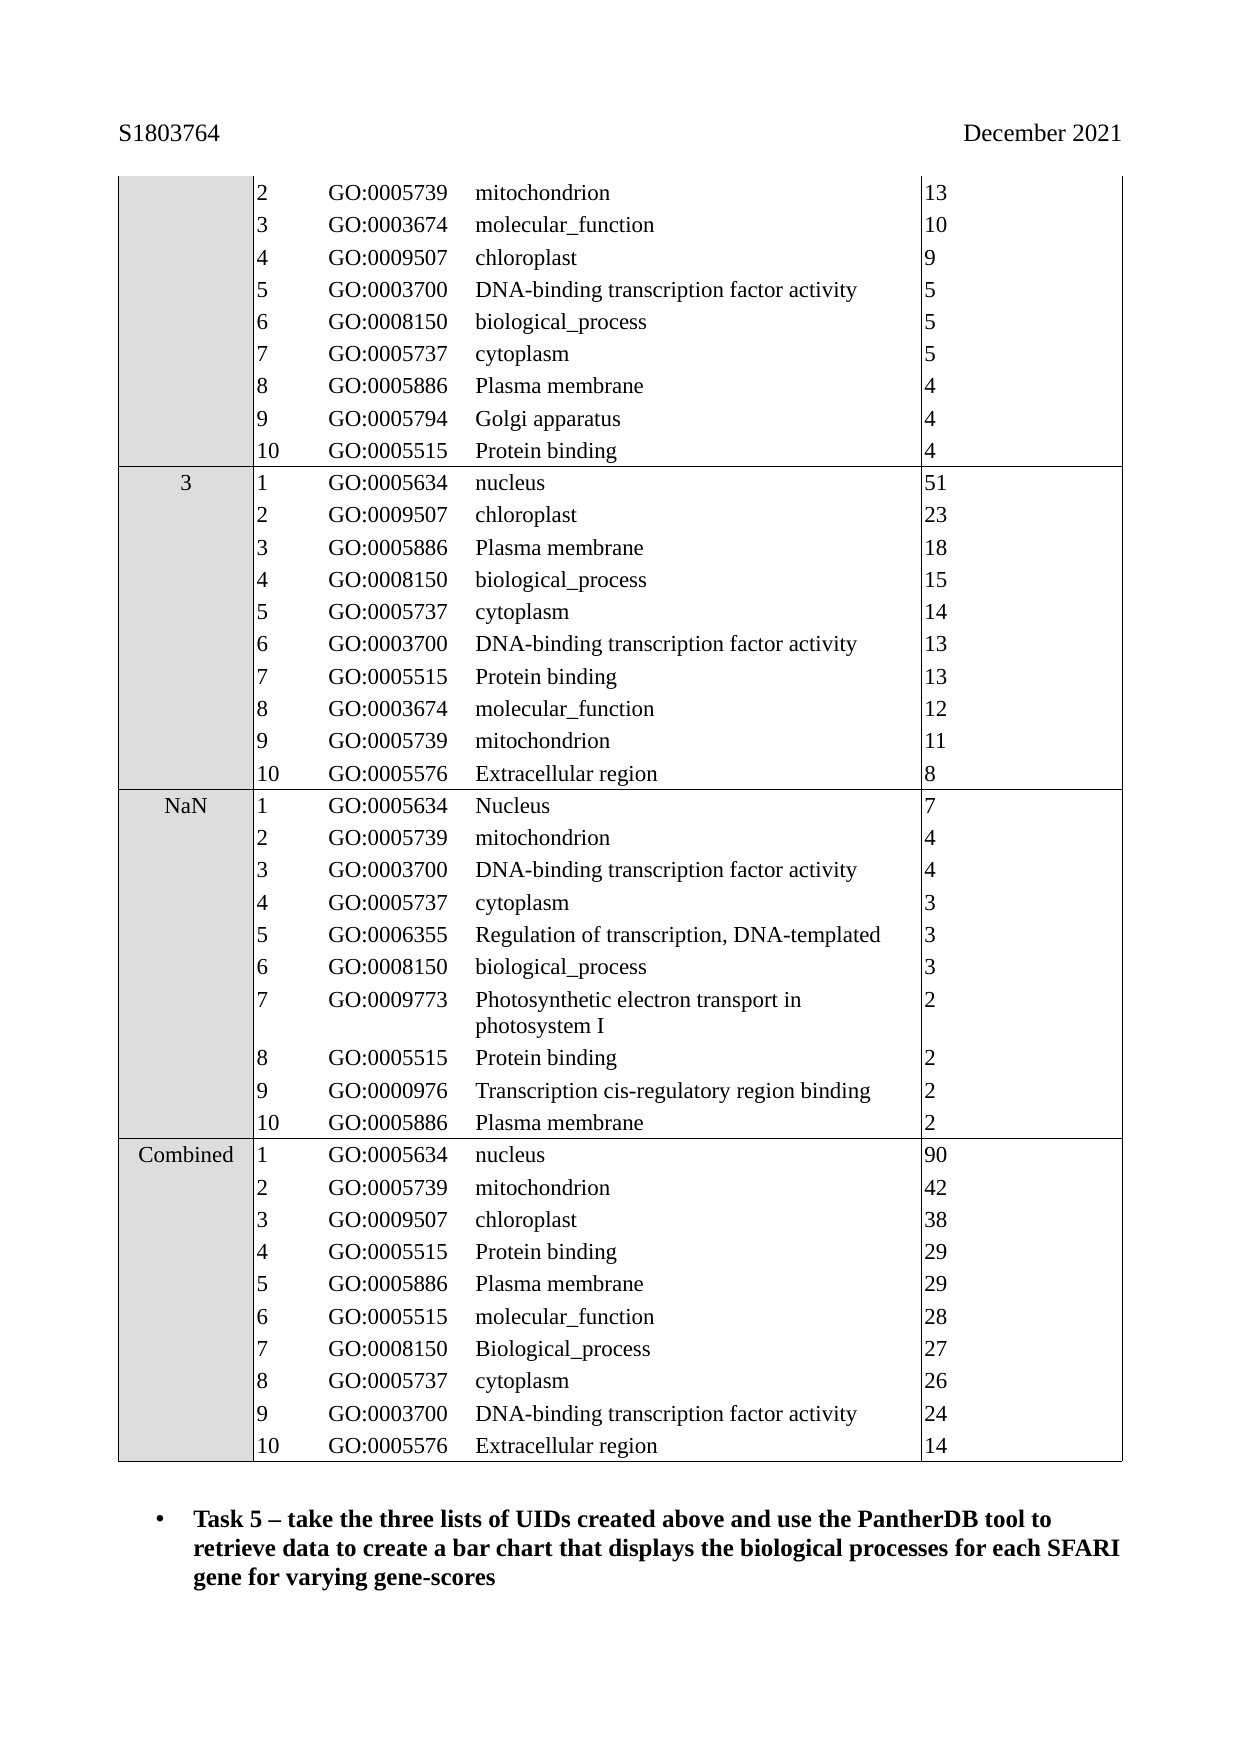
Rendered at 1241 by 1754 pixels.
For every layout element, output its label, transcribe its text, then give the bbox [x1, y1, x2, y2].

table_cell 51 [922, 467, 1122, 498]
table_cell GO:0005515 [325, 1300, 472, 1332]
table_cell 7 [254, 660, 325, 692]
table_cell GO:0005515 [325, 660, 472, 692]
table_cell Extracellular region [472, 757, 921, 789]
table_cell 3 [922, 918, 1122, 950]
table_cell 3 [254, 1203, 325, 1235]
table_cell molecular_function [472, 209, 921, 241]
table_cell 90 [922, 1139, 1122, 1171]
table_cell 28 [922, 1300, 1122, 1332]
table_cell 2 [922, 983, 1122, 1041]
table_cell NaN [119, 790, 253, 1138]
list Task 5 – take the three lists of UIDs created above and use the PantherDB tool to retrieve data to create a bar chart that displays the biological processes for each SFARI gene for varying gene-scores [156, 1504, 1122, 1591]
table_cell GO:0008150 [325, 563, 472, 595]
table_cell 6 [254, 628, 325, 660]
table_cell 3 [922, 886, 1122, 918]
table_cell 4 [254, 1235, 325, 1267]
table_cell Plasma membrane [472, 1268, 921, 1300]
table_cell cytoplasm [472, 1364, 921, 1397]
table_cell mitochondrion [472, 821, 921, 853]
table_cell 4 [254, 241, 325, 273]
table_cell 10 [254, 1429, 325, 1461]
table_cell biological_process [472, 305, 921, 337]
table_cell 38 [922, 1203, 1122, 1235]
table_cell Regulation of transcription, DNA-templated [472, 918, 921, 950]
table_cell 14 [922, 1429, 1122, 1461]
table_cell 10 [254, 757, 325, 789]
table_cell 2 [254, 1171, 325, 1203]
table_cell Protein binding [472, 1235, 921, 1267]
table_cell GO:0003700 [325, 273, 472, 305]
table_cell 9 [254, 1397, 325, 1429]
table_cell 1 [254, 467, 325, 498]
table_cell Photosynthetic electron transport in photosystem I [472, 983, 921, 1041]
table_cell 10 [254, 1106, 325, 1138]
table_cell GO:0003700 [325, 854, 472, 886]
table_cell 2 [922, 1041, 1122, 1074]
table_cell 2 [254, 821, 325, 853]
table_cell Transcription cis-regulatory region binding [472, 1074, 921, 1106]
table_cell 5 [922, 273, 1122, 305]
table_cell GO:0000976 [325, 1074, 472, 1106]
table_cell GO:0005886 [325, 370, 472, 402]
table_cell 2 [254, 498, 325, 531]
table_cell cytoplasm [472, 595, 921, 627]
table_cell 4 [254, 886, 325, 918]
table_cell GO:0005739 [325, 176, 472, 208]
table_cell GO:0005515 [325, 1041, 472, 1074]
table_cell GO:0005634 [325, 790, 472, 821]
table_cell 5 [254, 273, 325, 305]
table_cell 15 [922, 563, 1122, 595]
table_cell Plasma membrane [472, 531, 921, 563]
table_cell GO:0006355 [325, 918, 472, 950]
table_cell 8 [254, 692, 325, 724]
table_cell Plasma membrane [472, 370, 921, 402]
table_cell 3 [119, 467, 253, 789]
table_cell 11 [922, 724, 1122, 757]
table_cell GO:0005737 [325, 337, 472, 369]
table_cell GO:0005737 [325, 886, 472, 918]
table_cell 8 [254, 370, 325, 402]
table_cell GO:0009507 [325, 498, 472, 531]
table_cell chloroplast [472, 1203, 921, 1235]
table_cell GO:0003674 [325, 692, 472, 724]
table_cell GO:0005515 [325, 434, 472, 466]
table_cell 13 [922, 628, 1122, 660]
table_cell Combined [119, 1139, 253, 1461]
table_cell GO:0003700 [325, 628, 472, 660]
table_cell 18 [922, 531, 1122, 563]
table_cell DNA-binding transcription factor activity [472, 1397, 921, 1429]
table_cell GO:0005739 [325, 821, 472, 853]
table_cell 7 [254, 337, 325, 369]
table_cell 23 [922, 498, 1122, 531]
table_cell 2 [922, 1106, 1122, 1138]
table_cell 6 [254, 950, 325, 983]
table_cell 9 [254, 724, 325, 757]
table_cell 29 [922, 1235, 1122, 1267]
table_cell GO:0005634 [325, 1139, 472, 1171]
table_cell 8 [254, 1364, 325, 1397]
table_cell 5 [254, 1268, 325, 1300]
table_cell 3 [922, 950, 1122, 983]
table_cell nucleus [472, 467, 921, 498]
table_cell mitochondrion [472, 176, 921, 208]
table_cell 24 [922, 1397, 1122, 1429]
table_cell 42 [922, 1171, 1122, 1203]
table_cell 4 [922, 854, 1122, 886]
table_cell DNA-binding transcription factor activity [472, 273, 921, 305]
table_cell 5 [254, 918, 325, 950]
table_cell 13 [922, 660, 1122, 692]
table_cell GO:0005886 [325, 1106, 472, 1138]
table_cell biological_process [472, 950, 921, 983]
table_cell 13 [922, 176, 1122, 208]
table_cell 26 [922, 1364, 1122, 1397]
table_cell GO:0005794 [325, 402, 472, 434]
table_cell GO:0005739 [325, 724, 472, 757]
table_cell 4 [922, 821, 1122, 853]
table_cell GO:0005737 [325, 1364, 472, 1397]
table_cell 9 [922, 241, 1122, 273]
table_cell 9 [254, 1074, 325, 1106]
table_cell Plasma membrane [472, 1106, 921, 1138]
table_cell 8 [922, 757, 1122, 789]
table_cell chloroplast [472, 241, 921, 273]
table_cell Extracellular region [472, 1429, 921, 1461]
table_cell 6 [254, 1300, 325, 1332]
table_cell biological_process [472, 563, 921, 595]
table_cell 2 [254, 176, 325, 208]
table_cell 4 [254, 563, 325, 595]
table_cell GO:0009507 [325, 1203, 472, 1235]
table_cell GO:0005886 [325, 531, 472, 563]
table_cell 5 [922, 337, 1122, 369]
table_cell 5 [922, 305, 1122, 337]
table_cell mitochondrion [472, 724, 921, 757]
table_cell GO:0005576 [325, 1429, 472, 1461]
table_cell 7 [254, 1332, 325, 1364]
table_cell GO:0009773 [325, 983, 472, 1041]
table_cell mitochondrion [472, 1171, 921, 1203]
table_cell 3 [254, 209, 325, 241]
table_cell GO:0005634 [325, 467, 472, 498]
table_cell 12 [922, 692, 1122, 724]
table_cell GO:0005576 [325, 757, 472, 789]
table_cell 14 [922, 595, 1122, 627]
table_cell Protein binding [472, 1041, 921, 1074]
table_cell GO:0005737 [325, 595, 472, 627]
table_cell molecular_function [472, 1300, 921, 1332]
table_cell GO:0003674 [325, 209, 472, 241]
table_cell 10 [922, 209, 1122, 241]
table_cell 2 [922, 1074, 1122, 1106]
table_cell DNA-binding transcription factor activity [472, 854, 921, 886]
table_cell cytoplasm [472, 886, 921, 918]
table_cell Golgi apparatus [472, 402, 921, 434]
table_cell 4 [922, 370, 1122, 402]
table_cell 9 [254, 402, 325, 434]
table_cell Protein binding [472, 660, 921, 692]
table_cell chloroplast [472, 498, 921, 531]
table_cell GO:0008150 [325, 1332, 472, 1364]
table_cell 8 [254, 1041, 325, 1074]
table_cell 6 [254, 305, 325, 337]
table_cell 7 [254, 983, 325, 1041]
table_cell 1 [254, 790, 325, 821]
table_cell 7 [922, 790, 1122, 821]
table_cell DNA-binding transcription factor activity [472, 628, 921, 660]
table_cell 3 [254, 531, 325, 563]
table_cell 10 [254, 434, 325, 466]
table_cell GO:0003700 [325, 1397, 472, 1429]
table_cell 29 [922, 1268, 1122, 1300]
table_cell GO:0005515 [325, 1235, 472, 1267]
table_cell 5 [254, 595, 325, 627]
table_cell 1 [254, 1139, 325, 1171]
table_cell 4 [922, 402, 1122, 434]
table_cell 27 [922, 1332, 1122, 1364]
table_cell Protein binding [472, 434, 921, 466]
table_cell Biological_process [472, 1332, 921, 1364]
table_cell GO:0005739 [325, 1171, 472, 1203]
table_cell cytoplasm [472, 337, 921, 369]
table_cell GO:0005886 [325, 1268, 472, 1300]
table_cell nucleus [472, 1139, 921, 1171]
table_cell GO:0008150 [325, 305, 472, 337]
table_cell GO:0008150 [325, 950, 472, 983]
table_cell 3 [254, 854, 325, 886]
table_cell molecular_function [472, 692, 921, 724]
table_cell GO:0009507 [325, 241, 472, 273]
table_cell 4 [922, 434, 1122, 466]
table_cell [119, 176, 253, 466]
table_cell Nucleus [472, 790, 921, 821]
